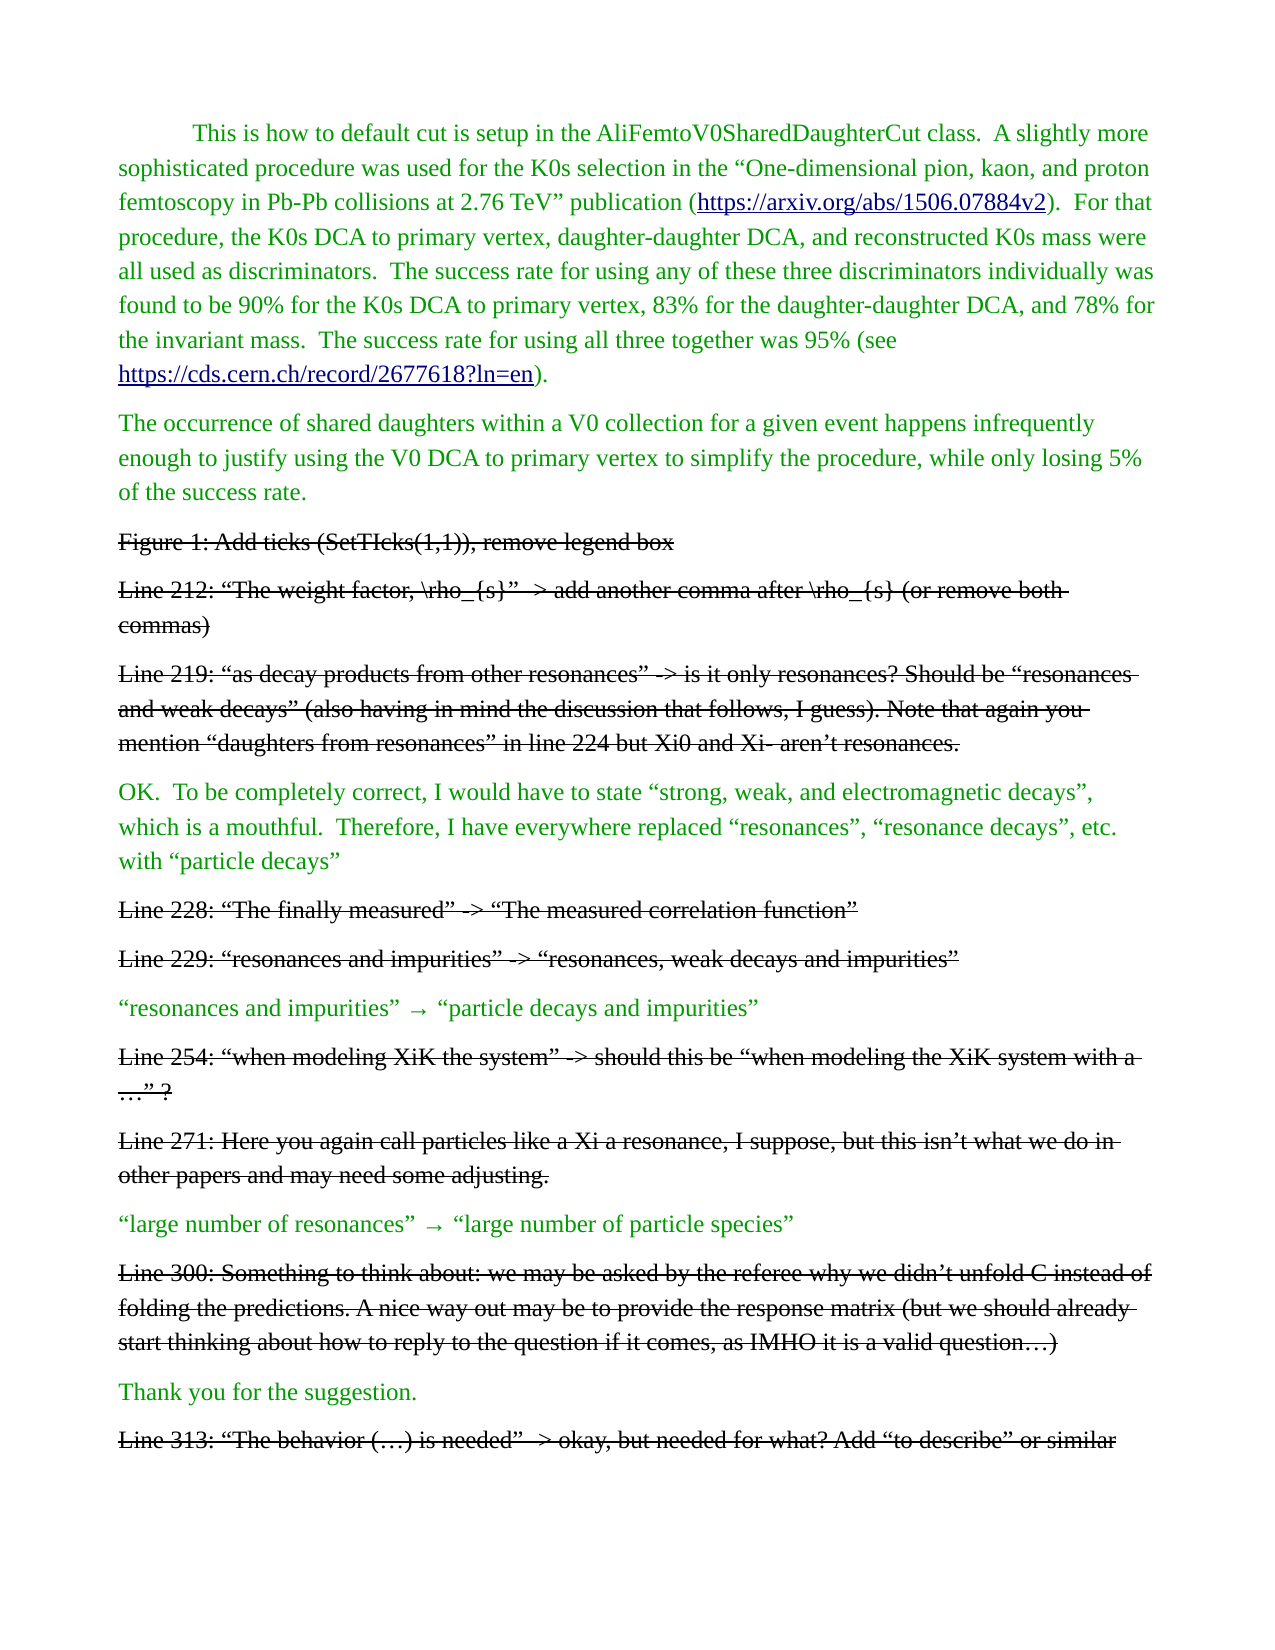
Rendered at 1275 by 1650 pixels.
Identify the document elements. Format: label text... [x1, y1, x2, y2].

text “resonances and impurities” → “particle decays and impurities” [118, 993, 1157, 1022]
text Thank you for the suggestion. [118, 1377, 1157, 1405]
text OK. To be completely correct, I would have to state “strong, weak, and electromagnetic decays”, which is a mouthful. Therefore, I have everywhere replaced “resonances”, “resonance decays”, etc. with “particle decays” [118, 777, 1157, 875]
text The occurrence of shared daughters within a V0 collection for a given event happens infrequently enough to justify using the V0 DCA to primary vertex to simplify the procedure, while only losing 5% of the success rate. [118, 408, 1157, 506]
text Line 219: “as decay products from other resonances” -> is it only resonances? Should be “resonances and weak decays” (also having in mind the discussion that follows, I guess). Note that again you mention “daughters from resonances” in line 224 but Xi0 and Xi- aren’t resonances. [118, 659, 1157, 757]
text “large number of resonances” → “large number of particle species” [118, 1209, 1157, 1238]
text Line 228: “The finally measured” -> “The measured correlation function” [118, 895, 1157, 924]
text Line 300: Something to think about: we may be asked by the referee why we didn’t unfold C instead of folding the predictions. A nice way out may be to provide the response matrix (but we should already start thinking about how to reply to the question if it comes, as IMHO it is a valid question…) [118, 1258, 1157, 1356]
text Line 271: Here you again call particles like a Xi a resonance, I suppose, but this isn’t what we do in other papers and may need some adjusting. [118, 1126, 1157, 1189]
text Line 313: “The behavior (…) is needed” -> okay, but needed for what? Add “to describe” or similar [118, 1426, 1157, 1454]
text Line 254: “when modeling XiK the system” -> should this be “when modeling the XiK system with a …” ? [118, 1042, 1157, 1106]
text Line 229: “resonances and impurities” -> “resonances, weak decays and impurities” [118, 944, 1157, 973]
text This is how to default cut is setup in the AliFemtoV0SharedDaughterCut class. A slightly more sophisticated procedure was used for the K0s selection in the “One-dimensional pion, kaon, and proton femtoscopy in Pb-Pb collisions at 2.76 TeV” publication (https://arxiv.org/abs/1506.07884v2). For that procedure, the K0s DCA to primary vertex, daughter-daughter DCA, and reconstructed K0s mass were all used as discriminators. The success rate for using any of these three discriminators individually was found to be 90% for the K0s DCA to primary vertex, 83% for the daughter-daughter DCA, and 78% for the invariant mass. The success rate for using all three together was 95% (see https://cds.cern.ch/record/2677618?ln=en). [118, 118, 1157, 388]
text Line 212: “The weight factor, \rho_{s}” -> add another comma after \rho_{s} (or remove both commas) [118, 576, 1157, 639]
text Figure 1: Add ticks (SetTIcks(1,1)), remove legend box [118, 527, 1157, 555]
